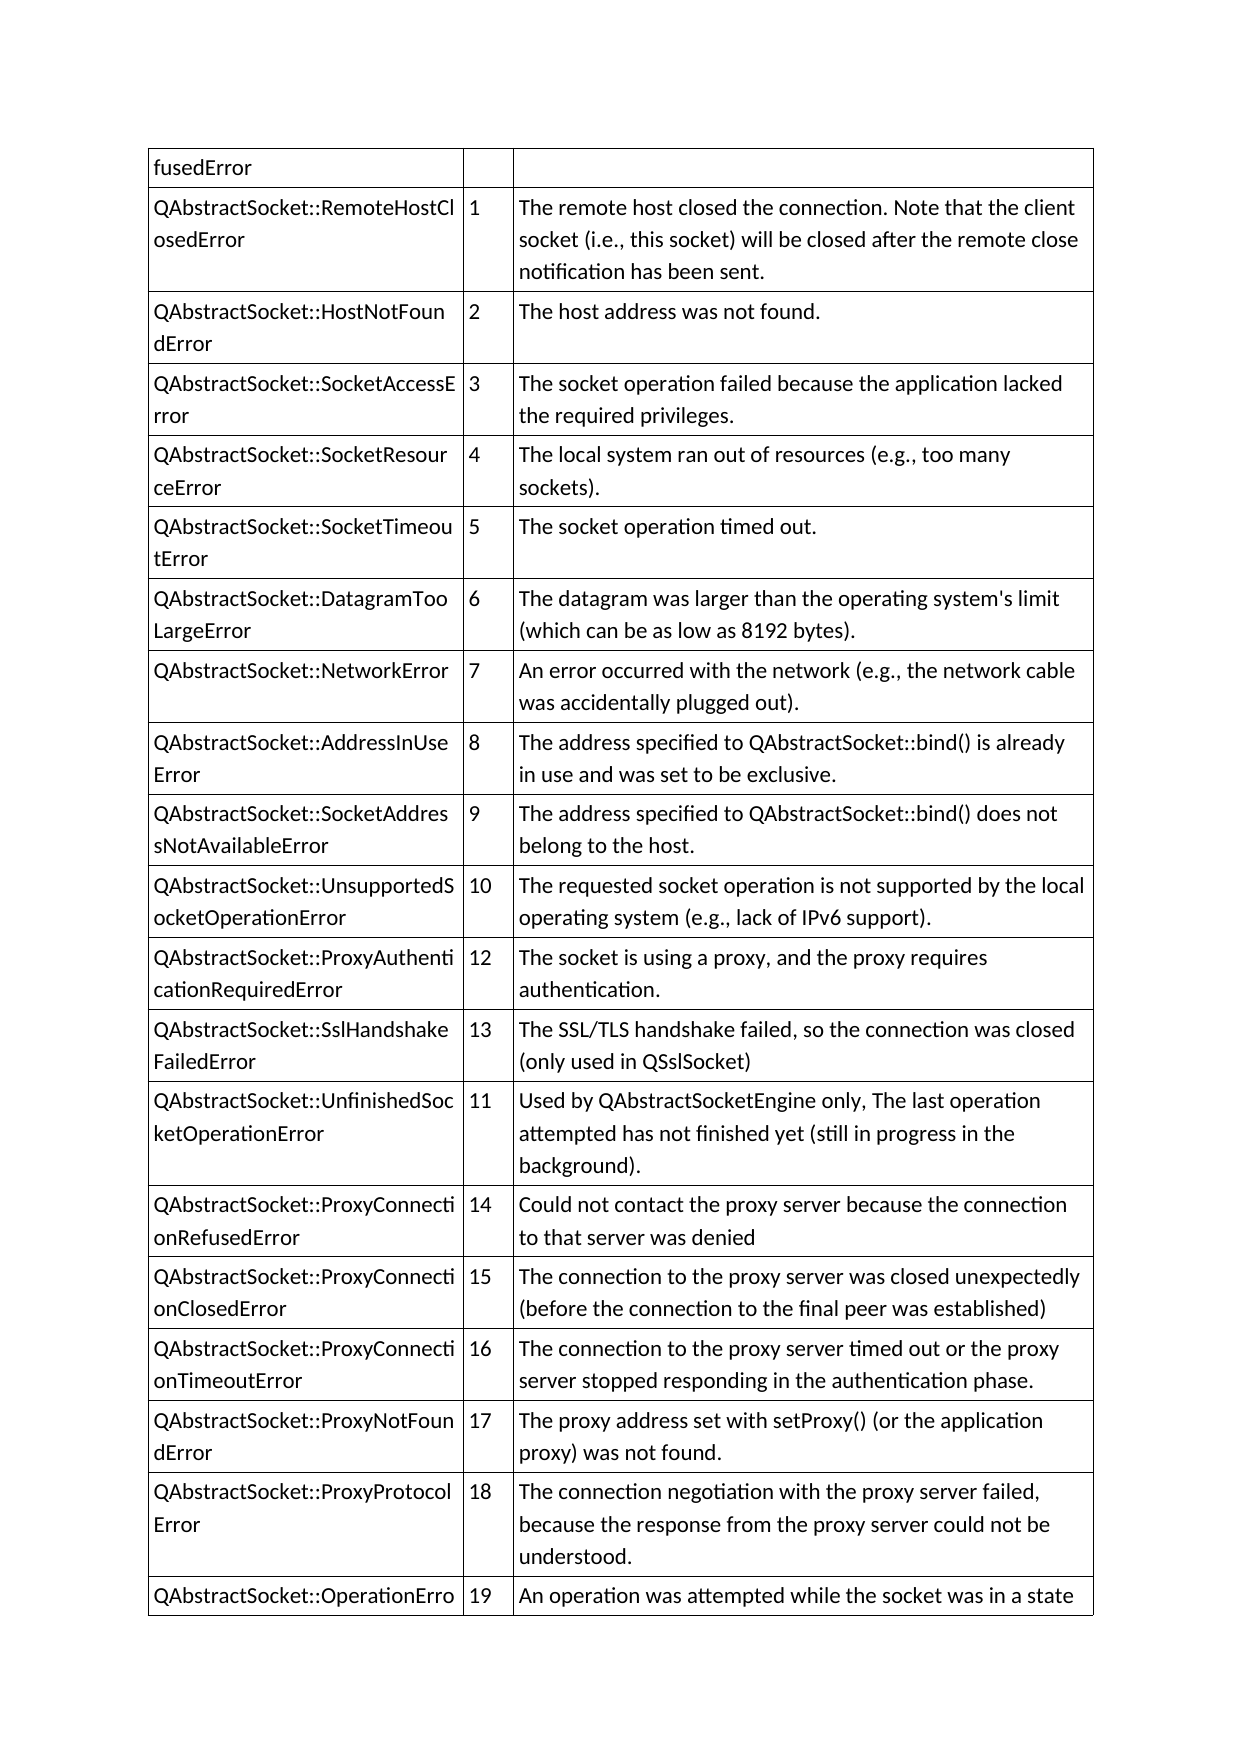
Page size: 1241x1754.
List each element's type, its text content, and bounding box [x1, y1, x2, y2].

table_cell The connection to the proxy server was closed unexpectedly (before the connection to the final peer was established) [514, 1257, 1093, 1328]
table_cell The SSL/TLS handshake failed, so the connection was closed (only used in QSslSocket) [514, 1010, 1093, 1081]
table_cell The address specified to QAbstractSocket::bind() does not belong to the host. [514, 795, 1093, 865]
table_cell The socket is using a proxy, and the proxy requires authentication. [514, 938, 1093, 1009]
table_cell 7 [464, 651, 513, 722]
table_cell QAbstractSocket::OperationErro [149, 1577, 463, 1615]
table_cell QAbstractSocket::RemoteHostClosedError [149, 188, 463, 291]
table_cell QAbstractSocket::SslHandshakeFailedError [149, 1010, 463, 1081]
table_cell 1 [464, 188, 513, 291]
table_cell 13 [464, 1010, 513, 1081]
table_cell 17 [464, 1401, 513, 1472]
table_cell The requested socket operation is not supported by the local operating system (e.g., lack of IPv6 support). [514, 866, 1093, 937]
table_cell 12 [464, 938, 513, 1009]
table_cell QAbstractSocket::NetworkError [149, 651, 463, 722]
table_cell The address specified to QAbstractSocket::bind() is already in use and was set to be exclusive. [514, 723, 1093, 793]
table_cell The remote host closed the connection. Note that the client socket (i.e., this socket) will be closed after the remote close notification has been sent. [514, 188, 1093, 291]
table_cell QAbstractSocket::UnfinishedSocketOperationError [149, 1082, 463, 1184]
table_cell 3 [464, 364, 513, 435]
table_cell 4 [464, 436, 513, 506]
table_cell QAbstractSocket::SocketAccessError [149, 364, 463, 435]
table_cell 16 [464, 1329, 513, 1400]
table_cell QAbstractSocket::ProxyProtocolError [149, 1473, 463, 1576]
table_cell 9 [464, 795, 513, 865]
table_cell QAbstractSocket::ProxyConnectionClosedError [149, 1257, 463, 1328]
table_cell The local system ran out of resources (e.g., too many sockets). [514, 436, 1093, 506]
table_cell QAbstractSocket::ProxyConnectionTimeoutError [149, 1329, 463, 1400]
table_cell 14 [464, 1186, 513, 1256]
table_cell An error occurred with the network (e.g., the network cable was accidentally plugged out). [514, 651, 1093, 722]
table_cell QAbstractSocket::ProxyAuthenticationRequiredError [149, 938, 463, 1009]
table_cell An operation was attempted while the socket was in a state [514, 1577, 1093, 1615]
table_header fusedError [149, 149, 463, 187]
table_cell 18 [464, 1473, 513, 1576]
table_cell 8 [464, 723, 513, 793]
table_cell QAbstractSocket::HostNotFoundError [149, 292, 463, 363]
table_cell 19 [464, 1577, 513, 1615]
table_header [514, 149, 1093, 187]
table_cell Used by QAbstractSocketEngine only, The last operation attempted has not finished yet (still in progress in the background). [514, 1082, 1093, 1184]
table_cell QAbstractSocket::SocketAddressNotAvailableError [149, 795, 463, 865]
table_cell The proxy address set with setProxy() (or the application proxy) was not found. [514, 1401, 1093, 1472]
table_cell The socket operation failed because the application lacked the required privileges. [514, 364, 1093, 435]
table_cell QAbstractSocket::AddressInUseError [149, 723, 463, 793]
table_cell 11 [464, 1082, 513, 1184]
table_cell The connection negotiation with the proxy server failed, because the response from the proxy server could not be understood. [514, 1473, 1093, 1576]
table_cell 6 [464, 579, 513, 650]
table_cell 2 [464, 292, 513, 363]
table_cell QAbstractSocket::SocketResourceError [149, 436, 463, 506]
table_cell QAbstractSocket::ProxyNotFoundError [149, 1401, 463, 1472]
table_cell 10 [464, 866, 513, 937]
table_cell QAbstractSocket::SocketTimeoutError [149, 507, 463, 578]
table_cell QAbstractSocket::DatagramTooLargeError [149, 579, 463, 650]
table_cell QAbstractSocket::ProxyConnectionRefusedError [149, 1186, 463, 1256]
table_cell The connection to the proxy server timed out or the proxy server stopped responding in the authentication phase. [514, 1329, 1093, 1400]
table_cell The socket operation timed out. [514, 507, 1093, 578]
table_cell 5 [464, 507, 513, 578]
table_cell The host address was not found. [514, 292, 1093, 363]
table_cell Could not contact the proxy server because the connection to that server was denied [514, 1186, 1093, 1256]
table_header [464, 149, 513, 187]
table_cell The datagram was larger than the operating system's limit (which can be as low as 8192 bytes). [514, 579, 1093, 650]
table_cell 15 [464, 1257, 513, 1328]
table_cell QAbstractSocket::UnsupportedSocketOperationError [149, 866, 463, 937]
